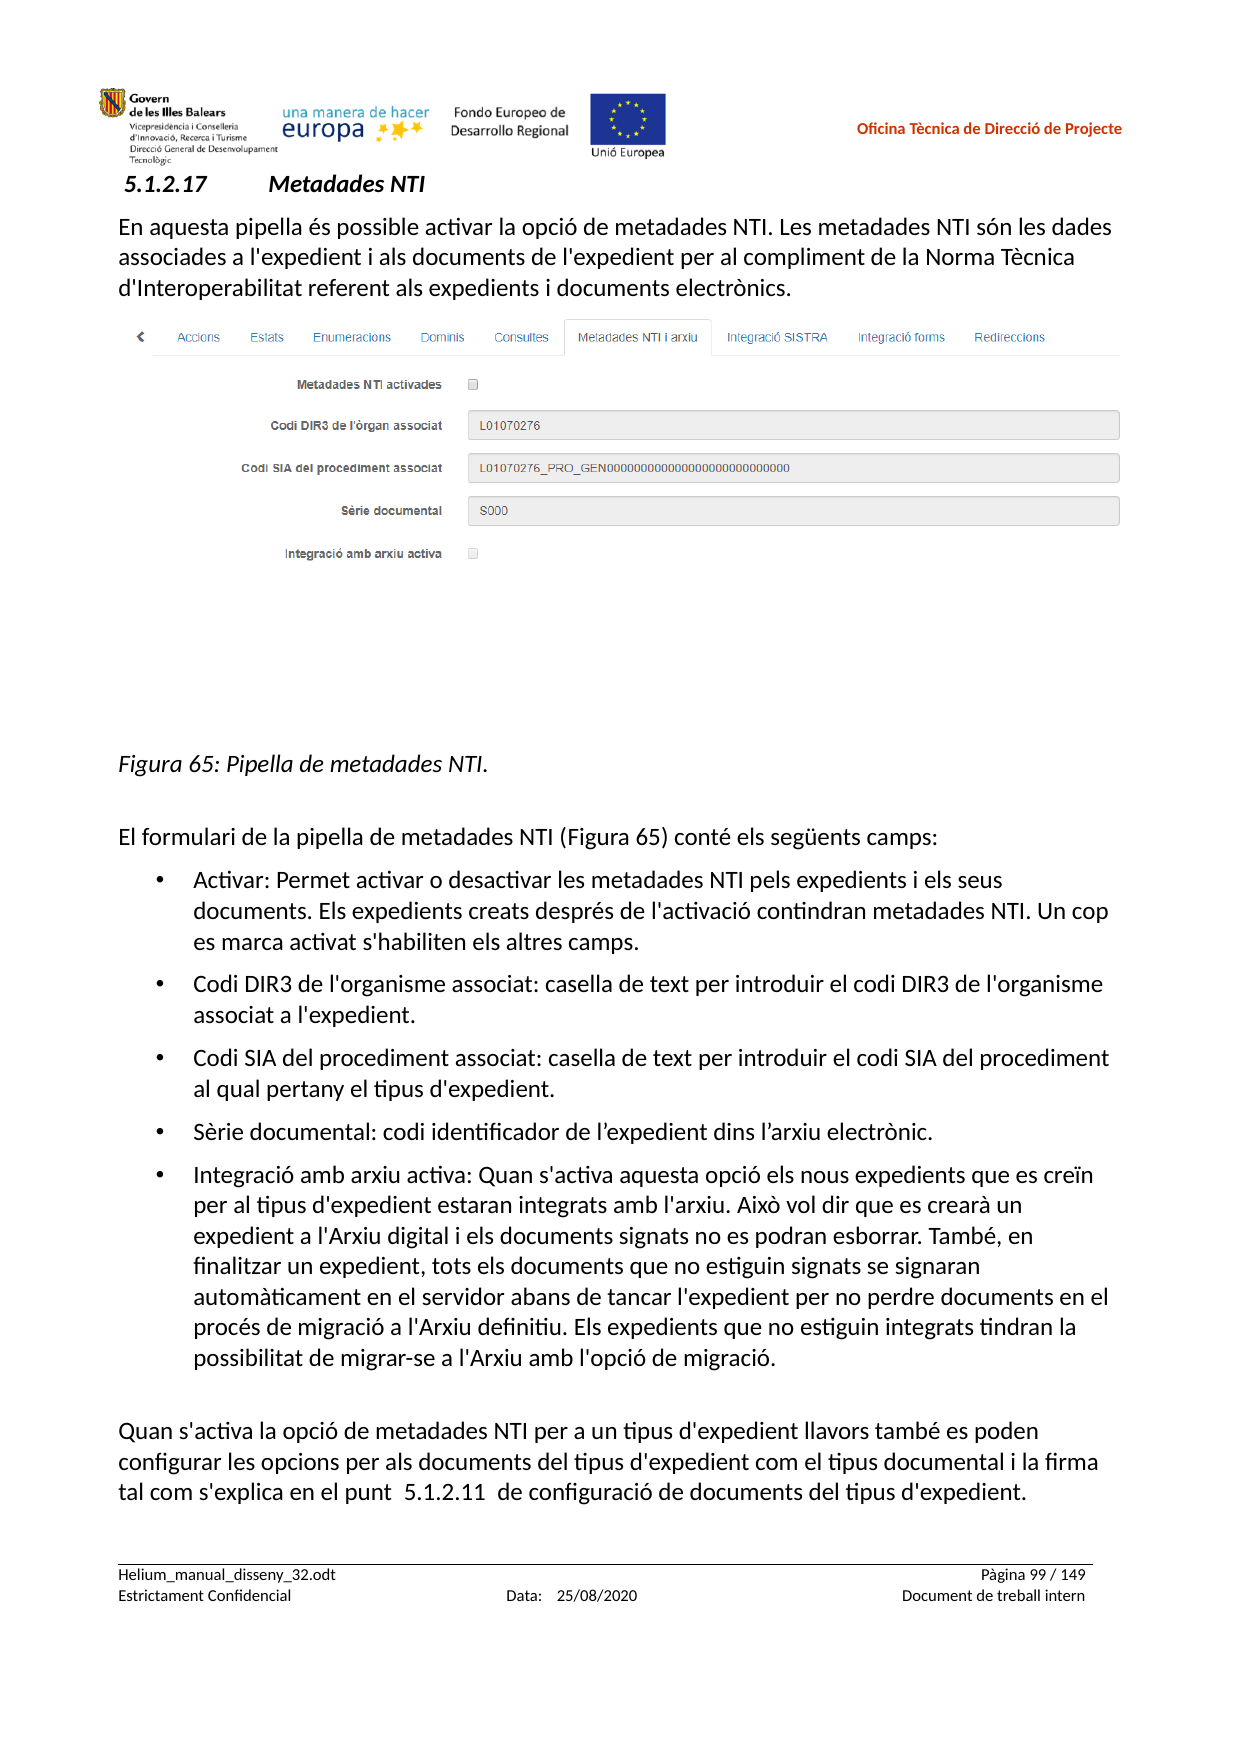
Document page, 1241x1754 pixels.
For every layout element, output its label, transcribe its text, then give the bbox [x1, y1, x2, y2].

subtitle Metadades NTI [118, 168, 1122, 198]
text El formulari de la pipella de metadades NTI (Figura 65) conté els següents camps: [118, 822, 1122, 852]
list Activar: Permet activar o desactivar les metadades NTI pels expedients i els seus documents. Els expedients creats després de l'activació contindran metadades NTI. Un cop es marca activat s'habiliten els altres camps. [156, 864, 1122, 956]
text Quan s'activa la opció de metadades NTI per a un tipus d'expedient llavors també es poden configurar les opcions per als documents del tipus d'expedient com el tipus documental i la firma tal com s'explica en el punt 5.1.2.11 de configuració de documents del tipus d'expedient. [118, 1415, 1122, 1507]
list Sèrie documental: codi identificador de l’expedient dins l’arxiu electrònic. [156, 1116, 1122, 1146]
list Codi SIA del procediment associat: casella de text per introduir el codi SIA del procediment al qual pertany el tipus d'expedient. [156, 1042, 1122, 1103]
text Figura 65: Pipella de metadades NTI. [118, 718, 1122, 778]
text En aquesta pipella és possible activar la opció de metadades NTI. Les metadades NTI són les dades associades a l'expedient i als documents de l'expedient per al compliment de la Norma Tècnica d'Interoperabilitat referent als expedients i documents electrònics. [118, 211, 1122, 302]
list Codi DIR3 de l'organisme associat: casella de text per introduir el codi DIR3 de l'organisme associat a l'expedient. [156, 969, 1122, 1030]
picture [99, 87, 668, 166]
picture [118, 314, 1123, 718]
list Integració amb arxiu activa: Quan s'activa aquesta opció els nous expedients que es creïn per al tipus d'expedient estaran integrats amb l'arxiu. Això vol dir que es crearà un expedient a l'Arxiu digital i els documents signats no es podran esborrar. També, en finalitzar un expedient, tots els documents que no estiguin signats se signaran automàticament en el servidor abans de tancar l'expedient per no perdre documents en el procés de migració a l'Arxiu definitiu. Els expedients que no estiguin integrats tindran la possibilitat de migrar-se a l'Arxiu amb l'opció de migració. [156, 1159, 1122, 1372]
